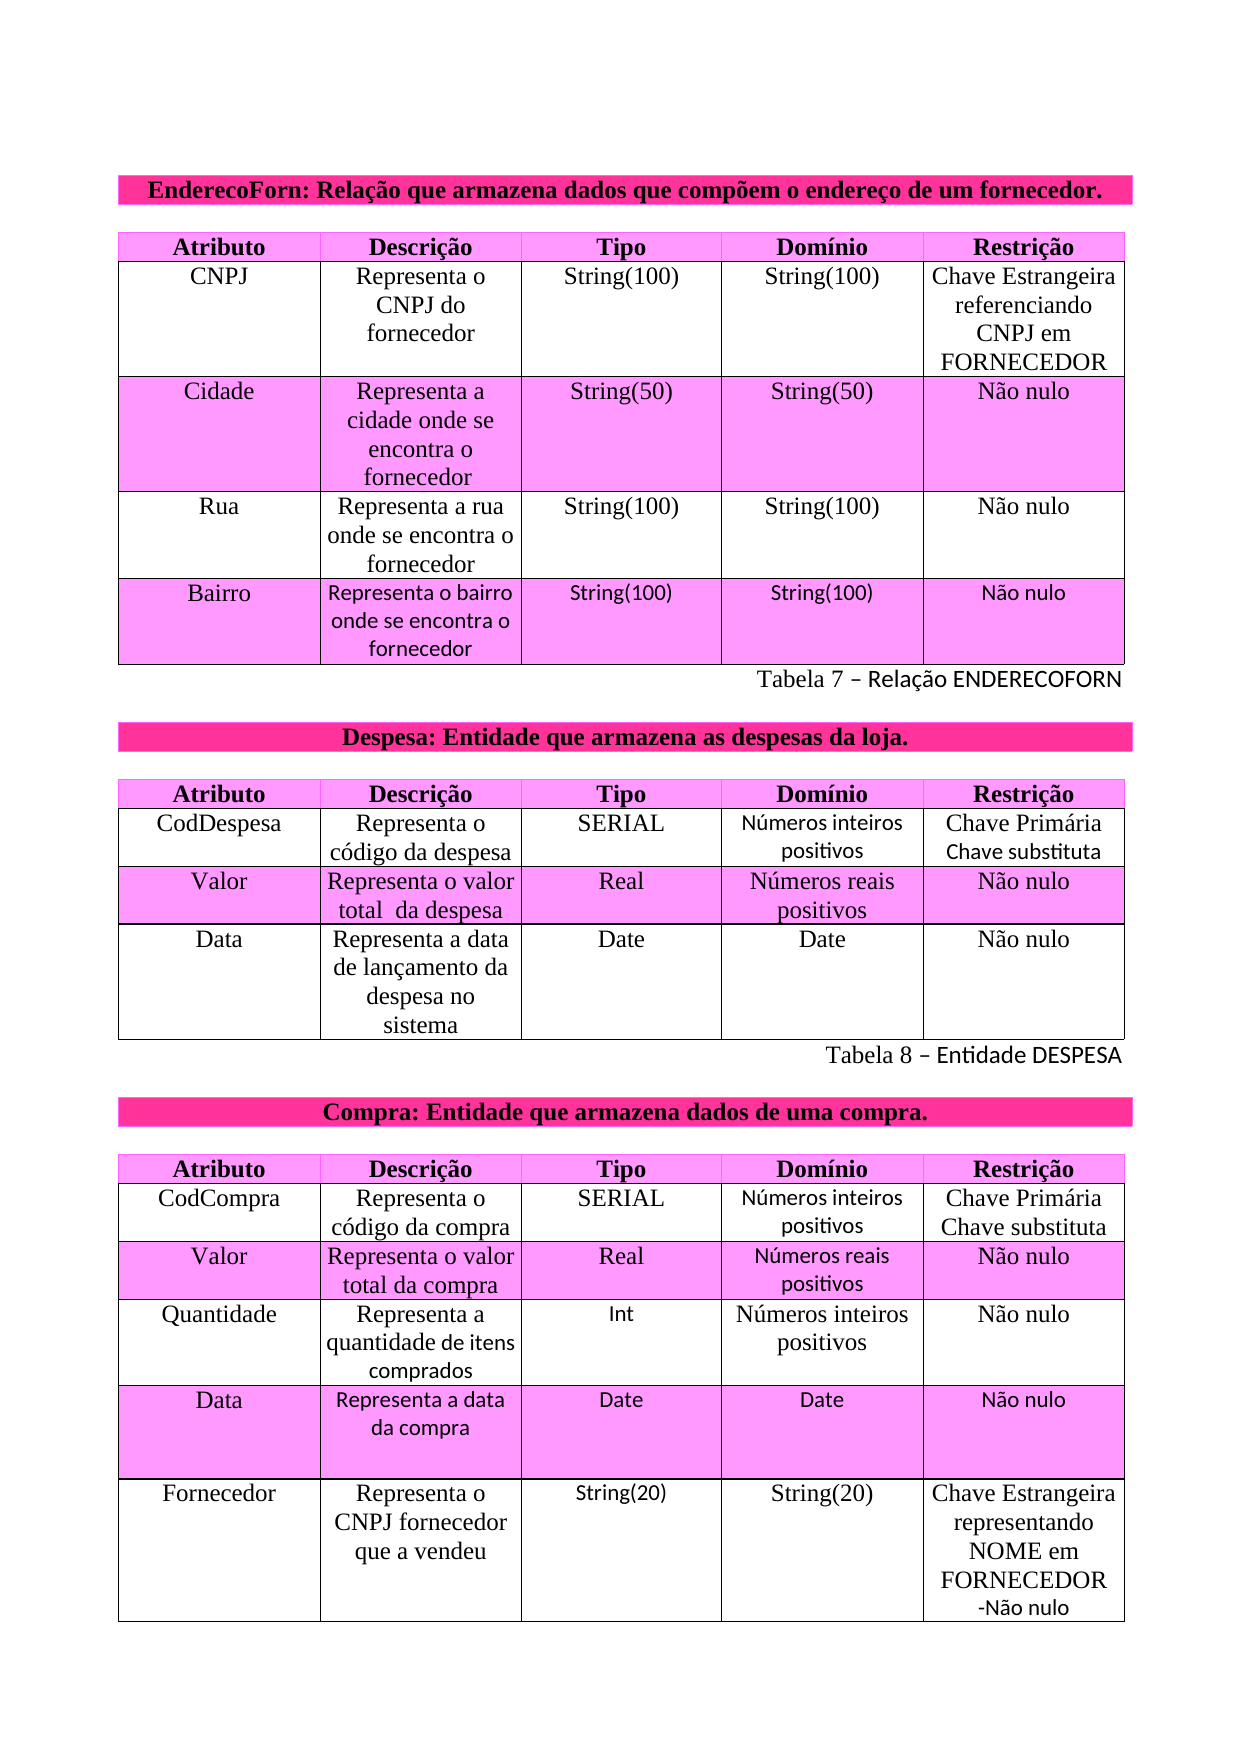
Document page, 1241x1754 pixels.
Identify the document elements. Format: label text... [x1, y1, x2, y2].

table_cell Rua [119, 492, 320, 578]
table_header Restrição [924, 233, 1124, 261]
table_cell String(100) [722, 262, 923, 376]
table_cell Chave Estrangeira referenciando CNPJ em FORNECEDOR [924, 262, 1124, 376]
table_cell String(20) [522, 1480, 721, 1621]
table_cell Não nulo [924, 867, 1124, 923]
table_cell Não nulo [924, 492, 1124, 578]
table_header Domínio [722, 780, 923, 808]
table_header Tipo [522, 780, 721, 808]
table_cell Bairro [119, 579, 320, 664]
table_cell Quantidade [119, 1300, 320, 1385]
table_cell Chave Estrangeira representando NOME em FORNECEDOR -Não nulo [924, 1480, 1124, 1621]
table_cell Não nulo [924, 1242, 1124, 1299]
table_cell Números reais positivos [722, 1242, 923, 1299]
table_header Despesa: Entidade que armazena as despesas da loja. [119, 723, 1132, 751]
table_cell String(20) [722, 1480, 923, 1621]
table_cell Representa a rua onde se encontra o fornecedor [321, 492, 521, 578]
table_cell Representa o CNPJ fornecedor que a vendeu [321, 1480, 521, 1621]
table_cell Valor [119, 1242, 320, 1299]
table_cell Representa a data da compra [321, 1386, 521, 1478]
table_cell String(50) [522, 377, 721, 491]
table_cell Representa a quantidade de itens comprados [321, 1300, 521, 1385]
table_cell Representa o CNPJ do fornecedor [321, 262, 521, 376]
table_header Descrição [321, 780, 521, 808]
table_header Compra: Entidade que armazena dados de uma compra. [119, 1098, 1132, 1126]
table_cell Real [522, 1242, 721, 1299]
table_cell String(100) [522, 579, 721, 664]
table_header Descrição [321, 233, 521, 261]
table_cell Números inteiros positivos [722, 1300, 923, 1385]
table_cell Representa o valor total da compra [321, 1242, 521, 1299]
table_cell CodDespesa [119, 809, 320, 866]
table_cell Não nulo [924, 1386, 1124, 1478]
table_cell Não nulo [924, 579, 1124, 664]
table_cell CNPJ [119, 262, 320, 376]
table_cell Fornecedor [119, 1480, 320, 1621]
table_cell CodCompra [119, 1184, 320, 1241]
table_cell Representa a data de lançamento da despesa no sistema [321, 925, 521, 1039]
table_cell Data [119, 925, 320, 1039]
table_cell SERIAL [522, 1184, 721, 1241]
table_cell Real [522, 867, 721, 923]
table_cell String(50) [722, 377, 923, 491]
table_cell Representa o bairro onde se encontra o fornecedor [321, 579, 521, 664]
table_header Domínio [722, 1155, 923, 1183]
table_cell String(100) [522, 262, 721, 376]
table_cell Date [522, 925, 721, 1039]
table_cell Representa o código da compra [321, 1184, 521, 1241]
table_header Tipo [522, 1155, 721, 1183]
table_cell Não nulo [924, 925, 1124, 1039]
table_cell Números reais positivos [722, 867, 923, 923]
table_header Domínio [722, 233, 923, 261]
table_header EnderecoForn: Relação que armazena dados que compõem o endereço de um fornecedor. [119, 176, 1132, 204]
table_cell Representa a cidade onde se encontra o fornecedor [321, 377, 521, 491]
table_cell Números inteiros positivos [722, 1184, 923, 1241]
table_cell Valor [119, 867, 320, 923]
table_cell Representa o valor total da despesa [321, 867, 521, 923]
text Tabela 7 – Relação ENDERECOFORN [118, 665, 1122, 694]
table_cell String(100) [522, 492, 721, 578]
table_cell Não nulo [924, 1300, 1124, 1385]
table_cell Representa o código da despesa [321, 809, 521, 866]
table_cell Chave Primária Chave substituta [924, 1184, 1124, 1241]
table_cell Int [522, 1300, 721, 1385]
table_cell SERIAL [522, 809, 721, 866]
table_cell String(100) [722, 579, 923, 664]
table_cell Date [522, 1386, 721, 1478]
table_cell String(100) [722, 492, 923, 578]
table_cell Data [119, 1386, 320, 1478]
table_cell Date [722, 925, 923, 1039]
table_header Descrição [321, 1155, 521, 1183]
table_cell Cidade [119, 377, 320, 491]
text Tabela 8 – Entidade DESPESA [118, 1040, 1122, 1069]
table_header Atributo [119, 233, 320, 261]
table_cell Date [722, 1386, 923, 1478]
table_cell Números inteiros positivos [722, 809, 923, 866]
table_header Restrição [924, 780, 1124, 808]
table_header Atributo [119, 780, 320, 808]
table_header Tipo [522, 233, 721, 261]
table_header Atributo [119, 1155, 320, 1183]
table_header Restrição [924, 1155, 1124, 1183]
table_cell Não nulo [924, 377, 1124, 491]
table_cell Chave Primária Chave substituta [924, 809, 1124, 866]
